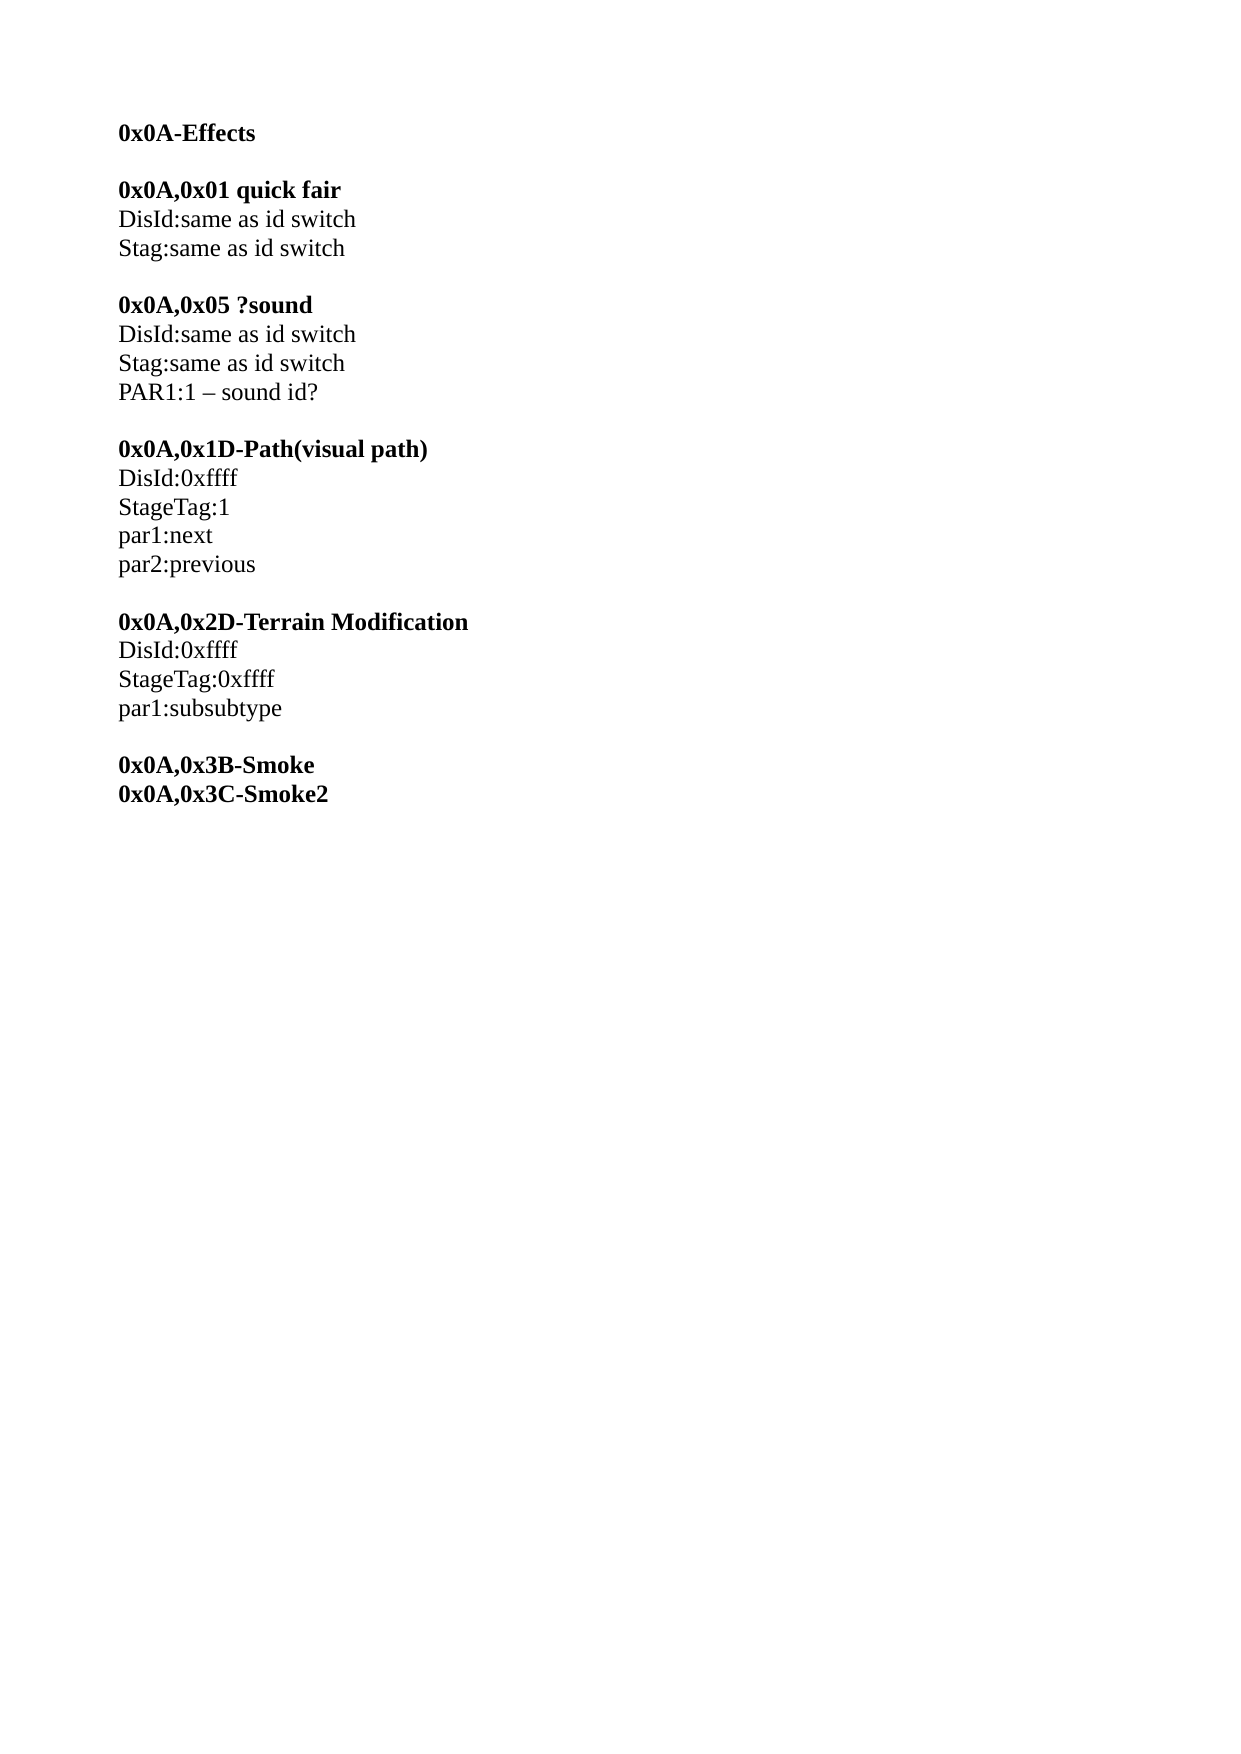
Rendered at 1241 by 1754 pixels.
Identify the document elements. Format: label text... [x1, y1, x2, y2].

text DisId:0xffff [118, 463, 1122, 492]
text 0x0A,0x05 ?sound [118, 291, 1122, 319]
text par1:next [118, 521, 1122, 549]
text 0x0A,0x1D-Path(visual path) [118, 434, 1122, 463]
text 0x0A-Effects [118, 118, 1122, 147]
text PAR1:1 – sound id? [118, 377, 1122, 406]
text StageTag:0xffff [118, 664, 1122, 693]
text Stag:same as id switch [118, 348, 1122, 377]
text par2:previous [118, 549, 1122, 578]
text 0x0A,0x3B-Smoke [118, 751, 1122, 779]
text DisId:same as id switch [118, 319, 1122, 348]
text 0x0A,0x2D-Terrain Modification [118, 607, 1122, 636]
text StageTag:1 [118, 492, 1122, 521]
text DisId:0xffff [118, 636, 1122, 664]
text par1:subsubtype [118, 693, 1122, 722]
text 0x0A,0x01 quick fair [118, 176, 1122, 204]
text Stag:same as id switch [118, 233, 1122, 262]
text DisId:same as id switch [118, 204, 1122, 233]
text 0x0A,0x3C-Smoke2 [118, 779, 1122, 808]
